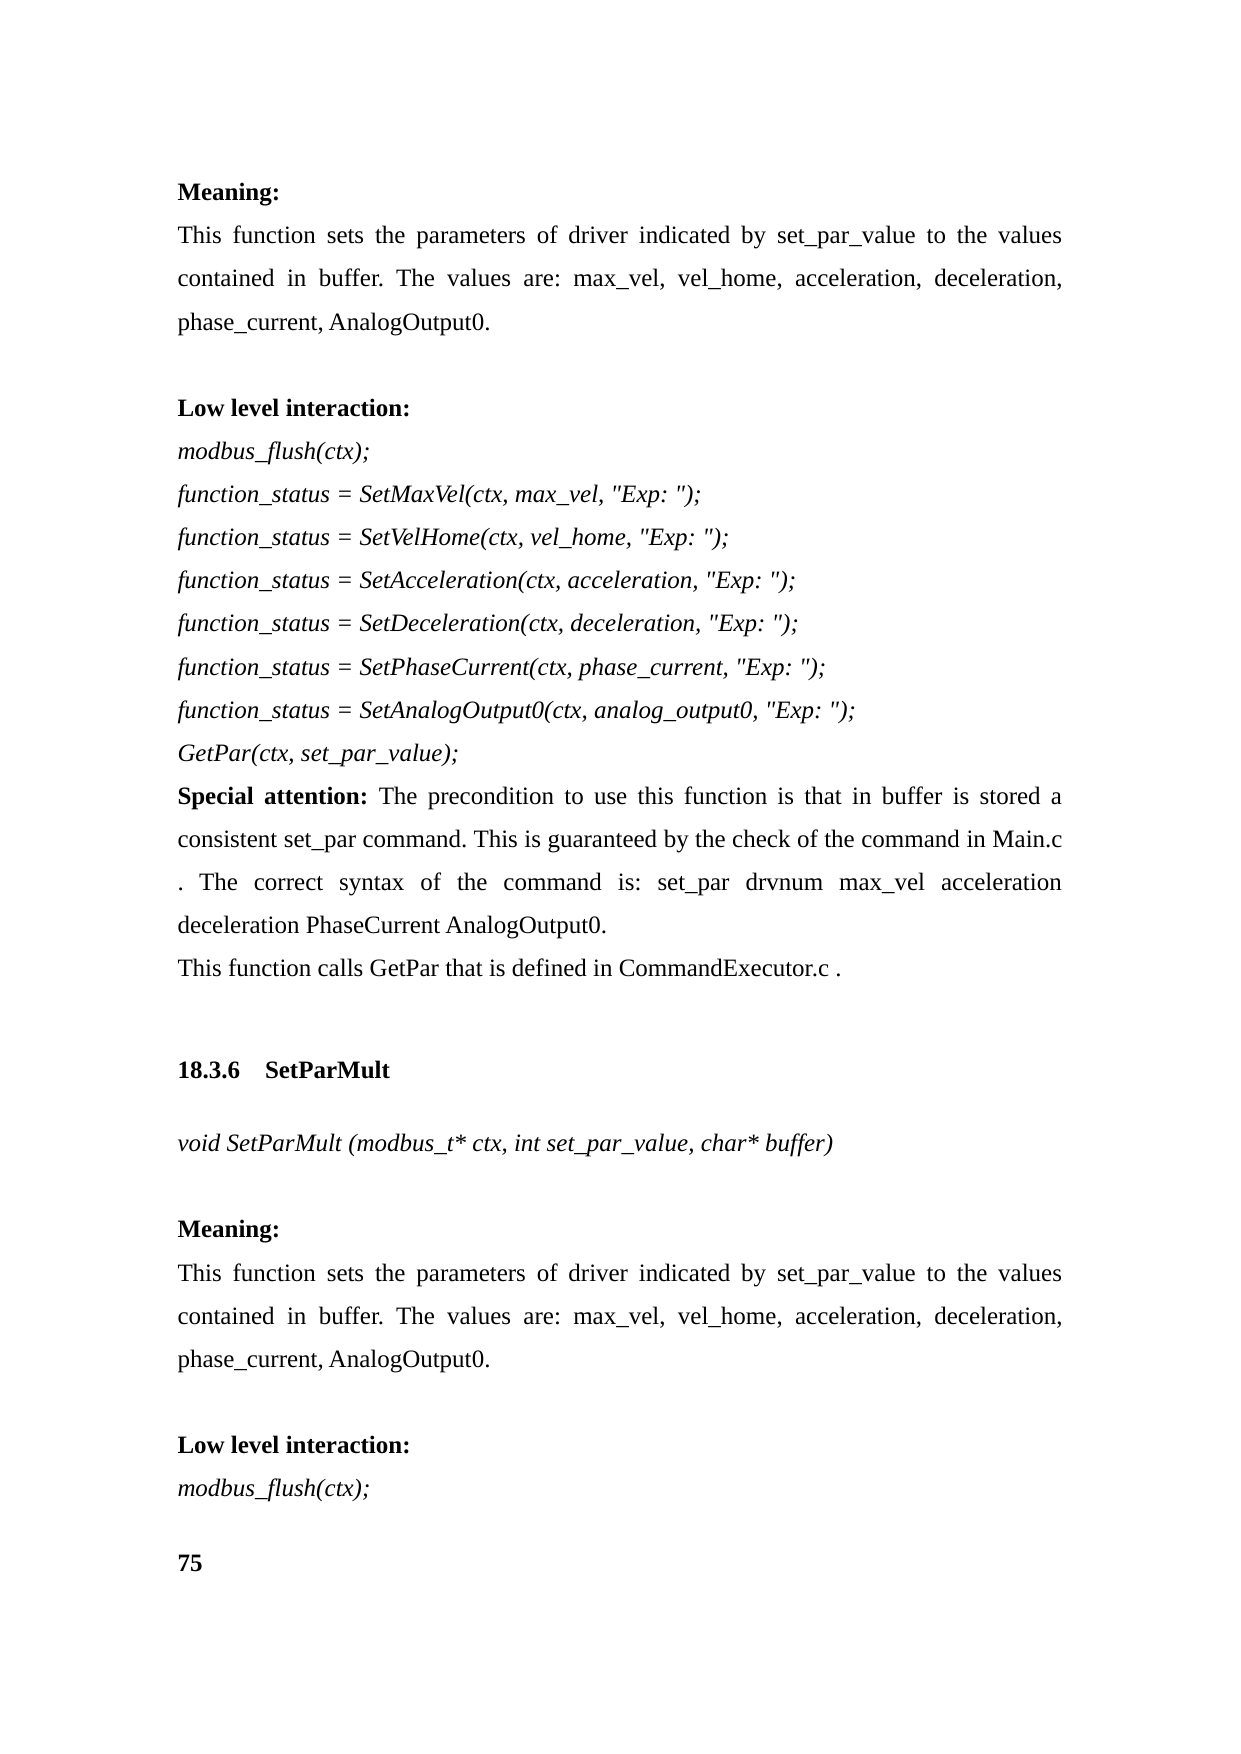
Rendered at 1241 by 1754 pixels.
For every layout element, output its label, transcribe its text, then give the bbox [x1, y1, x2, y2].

text Meaning: [177, 177, 1063, 206]
text void SetParMult (modbus_t* ctx, int set_par_value, char* buffer) [177, 1128, 1063, 1157]
text This function calls GetPar that is defined in CommandExecutor.c . [177, 953, 1063, 982]
text Low level interaction: [177, 393, 1063, 422]
text function_status = SetDeceleration(ctx, deceleration, "Exp: "); [177, 608, 1063, 637]
text GetPar(ctx, set_par_value); [177, 738, 1063, 767]
text function_status = SetAcceleration(ctx, acceleration, "Exp: "); [177, 565, 1063, 594]
text This function sets the parameters of driver indicated by set_par_value to the values contained in buffer. The values are: max_vel, vel_home, acceleration, deceleration, phase_current, AnalogOutput0. [177, 1258, 1063, 1373]
text Low level interaction: [177, 1430, 1063, 1459]
text function_status = SetAnalogOutput0(ctx, analog_output0, "Exp: "); [177, 695, 1063, 723]
text function_status = SetMaxVel(ctx, max_vel, "Exp: "); [177, 479, 1063, 508]
text modbus_flush(ctx); [177, 436, 1063, 465]
text modbus_flush(ctx); [177, 1473, 1063, 1502]
text function_status = SetPhaseCurrent(ctx, phase_current, "Exp: "); [177, 652, 1063, 680]
text Meaning: [177, 1214, 1063, 1243]
text Special attention: The precondition to use this function is that in buffer is stored a consistent set_par command. This is guaranteed by the check of the command in Main.c . The correct syntax of the command is: set_par drvnum max_vel acceleration deceleration PhaseCurrent AnalogOutput0. [177, 781, 1063, 939]
subtitle SetParMult [177, 1056, 1063, 1084]
text function_status = SetVelHome(ctx, vel_home, "Exp: "); [177, 522, 1063, 551]
text This function sets the parameters of driver indicated by set_par_value to the values contained in buffer. The values are: max_vel, vel_home, acceleration, deceleration, phase_current, AnalogOutput0. [177, 220, 1063, 335]
